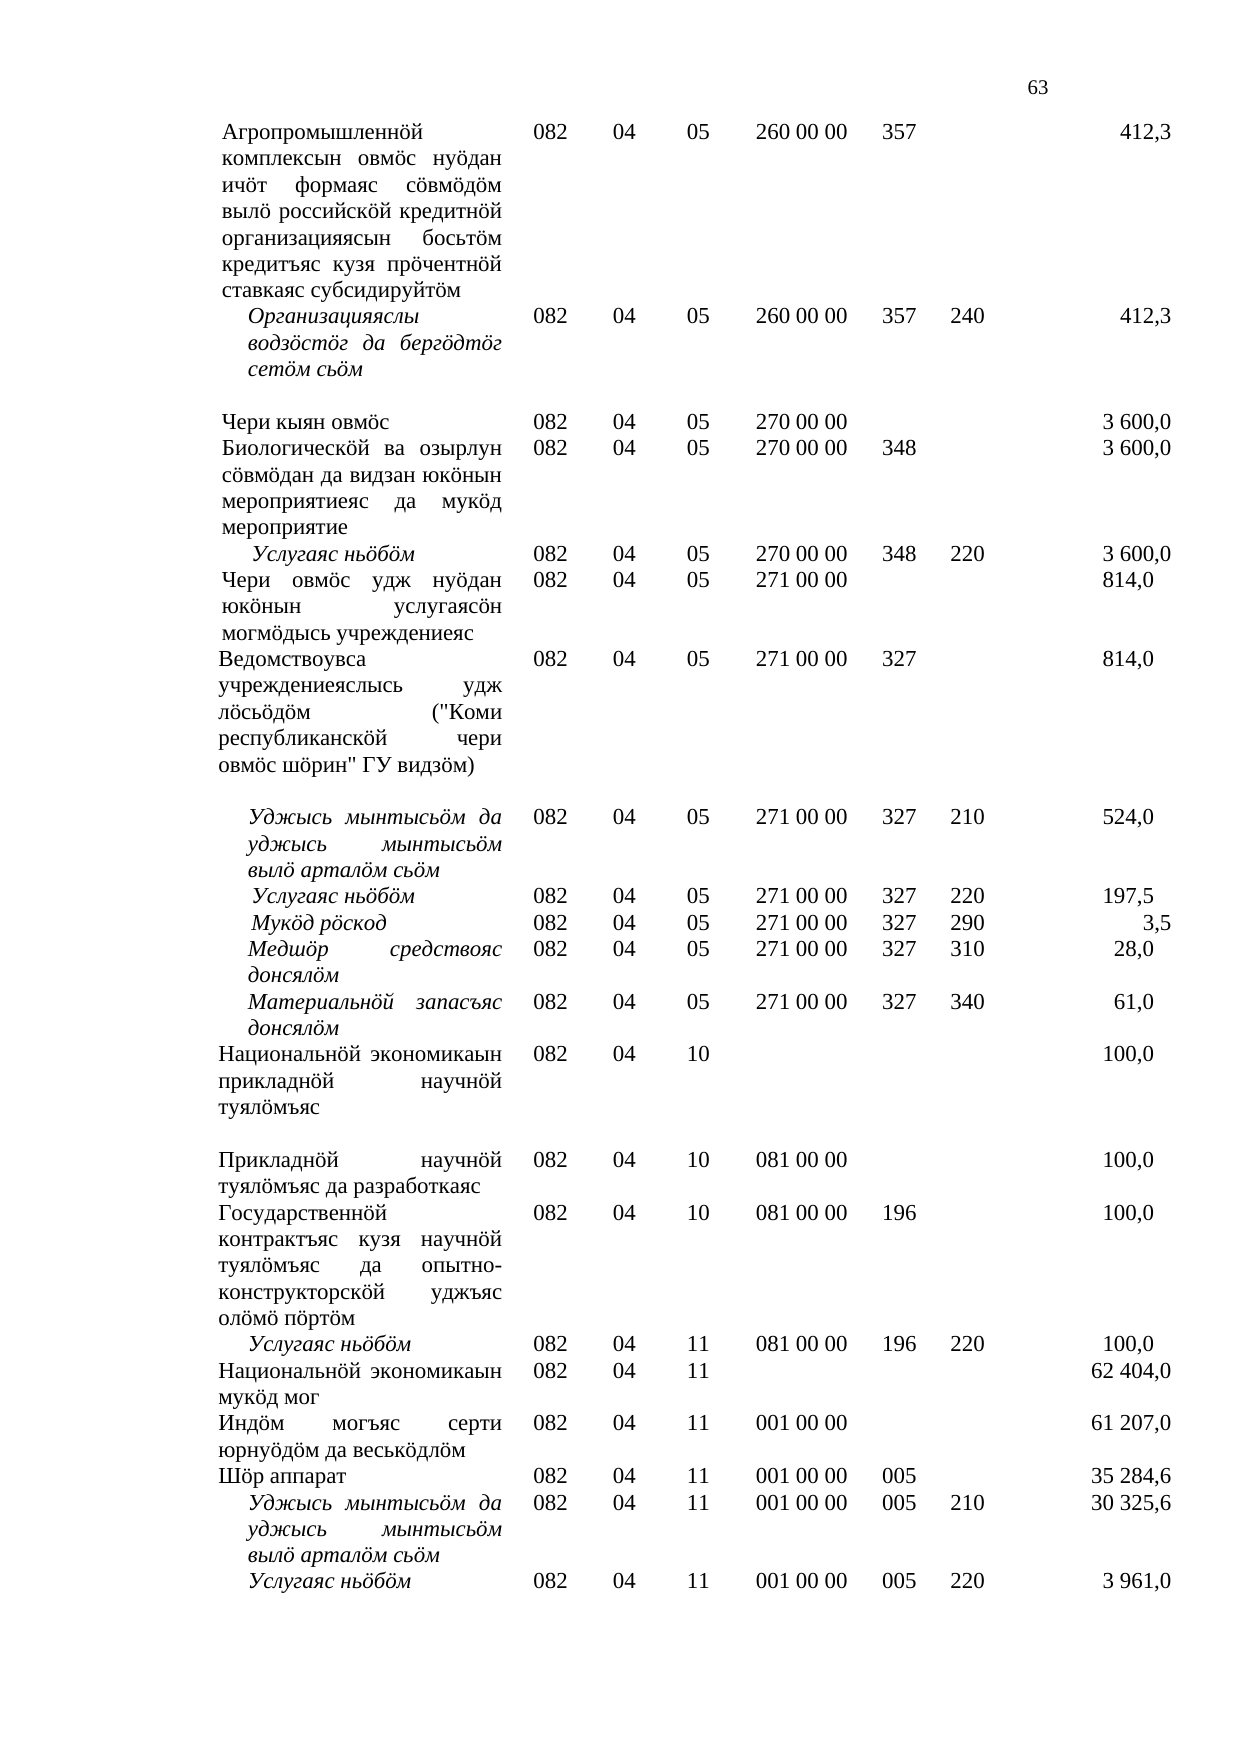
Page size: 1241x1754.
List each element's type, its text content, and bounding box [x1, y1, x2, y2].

table_cell 04 [587, 909, 661, 935]
table_cell 271 00 00 [735, 803, 868, 882]
table_cell [930, 1410, 1004, 1462]
table_cell [930, 1462, 1004, 1488]
table_cell 240 [930, 303, 1004, 408]
table_cell [1183, 1199, 1227, 1330]
table_cell Государственнöй контрактъяс кузя научнöй туялöмъяс да опытно-конструкторскöй уджъяс олöмö пöртöм [207, 1199, 513, 1330]
table_cell [868, 1357, 930, 1409]
table_cell [1183, 935, 1227, 988]
table_cell 04 [587, 1041, 661, 1146]
table_cell Организацияяслы водзöстöг да бергöдтöг сетöм сьöм [207, 303, 513, 408]
table_cell 05 [661, 935, 735, 988]
table_cell [930, 1146, 1004, 1199]
table_cell 082 [513, 408, 587, 434]
table_cell 05 [661, 909, 735, 935]
table_cell 081 00 00 [735, 1330, 868, 1357]
table_cell 270 00 00 [735, 408, 868, 434]
table_cell 11 [661, 1330, 735, 1357]
table_cell 220 [930, 1330, 1004, 1357]
table_cell [1183, 1041, 1227, 1146]
table_cell 348 [868, 434, 930, 540]
table_cell 082 [513, 118, 587, 303]
table_cell 04 [587, 988, 661, 1041]
table_cell 196 [868, 1199, 930, 1330]
table_cell 04 [587, 118, 661, 303]
table_cell Агропромышленнöй комплексын овмöс нуöдан ичöт формаяс сöвмöдöм вылö российскöй кредитнöй организацияясын босьтöм кредитъяс кузя прöчентнöй ставкаяс субсидируйтöм [207, 118, 513, 303]
table_cell 005 [868, 1489, 930, 1568]
table_cell 260 00 00 [735, 118, 868, 303]
table_cell 310 [930, 935, 1004, 988]
table_cell 11 [661, 1462, 735, 1488]
table_cell 348 [868, 540, 930, 566]
table_cell 11 [661, 1357, 735, 1409]
table_cell Национальнöй экономикаын прикладнöй научнöй туялöмъяс [207, 1041, 513, 1146]
table_cell 05 [661, 883, 735, 909]
table_cell 082 [513, 303, 587, 408]
table_cell 001 00 00 [735, 1462, 868, 1488]
table_cell [1183, 1462, 1227, 1488]
table_cell 005 [868, 1568, 930, 1594]
table_cell 290 [930, 909, 1004, 935]
table_cell 04 [587, 1462, 661, 1488]
table_cell 327 [868, 909, 930, 935]
table_cell 271 00 00 [735, 883, 868, 909]
table_cell 271 00 00 [735, 909, 868, 935]
table_cell 082 [513, 1489, 587, 1568]
table_cell 3 961,0 [1004, 1568, 1182, 1594]
table_cell 001 00 00 [735, 1410, 868, 1462]
table_cell 100,0 [1004, 1041, 1182, 1146]
table_cell 220 [930, 1568, 1004, 1594]
table_cell 082 [513, 1146, 587, 1199]
table_cell Ведомствоувса учреждениеяслысь удж лöсьöдöм ("Коми республиканскöй чери овмöс шöрин" ГУ видзöм) [207, 645, 513, 803]
table_cell 082 [513, 566, 587, 645]
table_cell 11 [661, 1568, 735, 1594]
table_cell 04 [587, 566, 661, 645]
table_cell 3 600,0 [1004, 434, 1182, 540]
table_cell [1183, 118, 1227, 303]
table_cell 10 [661, 1199, 735, 1330]
table_cell 04 [587, 1489, 661, 1568]
table_cell 210 [930, 1489, 1004, 1568]
table_cell [1183, 303, 1227, 408]
table_cell 100,0 [1004, 1146, 1182, 1199]
table_cell 327 [868, 935, 930, 988]
table_cell 05 [661, 303, 735, 408]
table_cell 30 325,6 [1004, 1489, 1182, 1568]
table_cell 082 [513, 540, 587, 566]
table_cell 10 [661, 1041, 735, 1146]
table_cell 04 [587, 1568, 661, 1594]
table_cell [1183, 1489, 1227, 1568]
table_cell [930, 645, 1004, 803]
table_cell 271 00 00 [735, 645, 868, 803]
table_cell 271 00 00 [735, 566, 868, 645]
table_cell [868, 408, 930, 434]
table_cell [930, 566, 1004, 645]
table_cell [1183, 434, 1227, 540]
table_cell 081 00 00 [735, 1199, 868, 1330]
table_cell 412,3 [1004, 303, 1182, 408]
table_cell 327 [868, 883, 930, 909]
table_cell 61,0 [1004, 988, 1182, 1041]
table_cell [1183, 988, 1227, 1041]
table_cell [1183, 540, 1227, 566]
table_cell 35 284,6 [1004, 1462, 1182, 1488]
table_cell [1183, 566, 1227, 645]
table_cell 62 404,0 [1004, 1357, 1182, 1409]
table_cell 271 00 00 [735, 988, 868, 1041]
table_cell 357 [868, 118, 930, 303]
table_cell [735, 1041, 868, 1146]
table_cell 28,0 [1004, 935, 1182, 988]
table_cell [1183, 803, 1227, 882]
table_cell 082 [513, 935, 587, 988]
table_cell 05 [661, 988, 735, 1041]
table_cell [1183, 883, 1227, 909]
table_cell 524,0 [1004, 803, 1182, 882]
table_cell 61 207,0 [1004, 1410, 1182, 1462]
table_cell Шöр аппарат [207, 1462, 513, 1488]
table_cell 082 [513, 1568, 587, 1594]
table_cell Медшöр средствояс донсялöм [207, 935, 513, 988]
table_cell 814,0 [1004, 566, 1182, 645]
table_cell 04 [587, 408, 661, 434]
table_cell 04 [587, 935, 661, 988]
table_cell 260 00 00 [735, 303, 868, 408]
table_cell 327 [868, 803, 930, 882]
table_cell [735, 1357, 868, 1409]
table_cell 3 600,0 [1004, 540, 1182, 566]
table_cell [1183, 645, 1227, 803]
table_cell 197,5 [1004, 883, 1182, 909]
table_cell 271 00 00 [735, 935, 868, 988]
table_cell 05 [661, 540, 735, 566]
table_cell 082 [513, 883, 587, 909]
table_cell 04 [587, 1199, 661, 1330]
table_cell 05 [661, 645, 735, 803]
table_cell [1183, 1410, 1227, 1462]
table_cell 081 00 00 [735, 1146, 868, 1199]
table_cell Уджысь мынтысьöм да уджысь мынтысьöм вылö арталöм сьöм [207, 803, 513, 882]
table_cell 082 [513, 1357, 587, 1409]
table_cell 3 600,0 [1004, 408, 1182, 434]
table_cell 270 00 00 [735, 434, 868, 540]
table_cell 001 00 00 [735, 1489, 868, 1568]
table_cell 412,3 [1004, 118, 1182, 303]
table_cell 082 [513, 909, 587, 935]
table_cell 220 [930, 540, 1004, 566]
table_cell Национальнöй экономикаын мукöд мог [207, 1357, 513, 1409]
table_cell 082 [513, 1199, 587, 1330]
table_cell 11 [661, 1489, 735, 1568]
table_cell Прикладнöй научнöй туялöмъяс да разработкаяс [207, 1146, 513, 1199]
table_cell Чери кыян овмöс [207, 408, 513, 434]
table_cell 04 [587, 1410, 661, 1462]
table_cell 04 [587, 803, 661, 882]
table_cell 3,5 [1004, 909, 1182, 935]
table_cell 10 [661, 1146, 735, 1199]
table_cell Чери овмöс удж нуöдан юкöнын услугаясöн могмöдысь учреждениеяс [207, 566, 513, 645]
table_cell 04 [587, 1146, 661, 1199]
table_cell [930, 434, 1004, 540]
table_cell 04 [587, 1357, 661, 1409]
table_cell [1183, 1330, 1227, 1357]
table_cell 05 [661, 434, 735, 540]
table_cell 082 [513, 803, 587, 882]
table_cell 04 [587, 303, 661, 408]
table_cell [868, 1410, 930, 1462]
table_cell 327 [868, 988, 930, 1041]
table_cell Индöм могъяс серти юрнуöдöм да веськöдлöм [207, 1410, 513, 1462]
table_cell [1183, 1357, 1227, 1409]
table_cell [868, 1146, 930, 1199]
table_cell 100,0 [1004, 1330, 1182, 1357]
table_cell Биологическöй ва озырлун сöвмöдан да видзан юкöнын мероприятиеяс да мукöд мероприятие [207, 434, 513, 540]
table_cell 340 [930, 988, 1004, 1041]
table_cell [930, 118, 1004, 303]
table_cell [930, 1357, 1004, 1409]
table_cell [868, 1041, 930, 1146]
table_cell 220 [930, 883, 1004, 909]
table_cell 082 [513, 645, 587, 803]
table_cell 05 [661, 118, 735, 303]
table_cell [930, 1199, 1004, 1330]
table_cell 11 [661, 1410, 735, 1462]
table_cell 100,0 [1004, 1199, 1182, 1330]
table_cell Услугаяс ньöбöм [207, 1568, 513, 1594]
table_cell 814,0 [1004, 645, 1182, 803]
table_cell [868, 566, 930, 645]
table_cell 04 [587, 1330, 661, 1357]
table_cell [1183, 408, 1227, 434]
table_cell 082 [513, 1330, 587, 1357]
table_cell 196 [868, 1330, 930, 1357]
table_cell Услугаяс ньöбöм [207, 883, 513, 909]
table_cell 357 [868, 303, 930, 408]
table_cell Услугаяс ньöбöм [207, 540, 513, 566]
table_cell 327 [868, 645, 930, 803]
table_cell Материальнöй запасъяс донсялöм [207, 988, 513, 1041]
table_cell 04 [587, 434, 661, 540]
table_cell 082 [513, 434, 587, 540]
table_cell [1183, 1568, 1227, 1594]
table_cell 04 [587, 883, 661, 909]
table_cell Уджысь мынтысьöм да уджысь мынтысьöм вылö арталöм сьöм [207, 1489, 513, 1568]
table_cell 270 00 00 [735, 540, 868, 566]
table_cell 05 [661, 408, 735, 434]
table_cell 082 [513, 1462, 587, 1488]
table_cell 082 [513, 1041, 587, 1146]
table_cell 04 [587, 540, 661, 566]
table_cell [930, 1041, 1004, 1146]
table_cell 05 [661, 566, 735, 645]
table_cell 082 [513, 988, 587, 1041]
table_cell 001 00 00 [735, 1568, 868, 1594]
table_cell [930, 408, 1004, 434]
table_cell 05 [661, 803, 735, 882]
table_cell Услугаяс ньöбöм [207, 1330, 513, 1357]
table_cell 04 [587, 645, 661, 803]
table_cell [1183, 909, 1227, 935]
table_cell [1183, 1146, 1227, 1199]
table_cell 005 [868, 1462, 930, 1488]
table_cell 210 [930, 803, 1004, 882]
table_cell 082 [513, 1410, 587, 1462]
table_cell Мукöд рöскод [207, 909, 513, 935]
